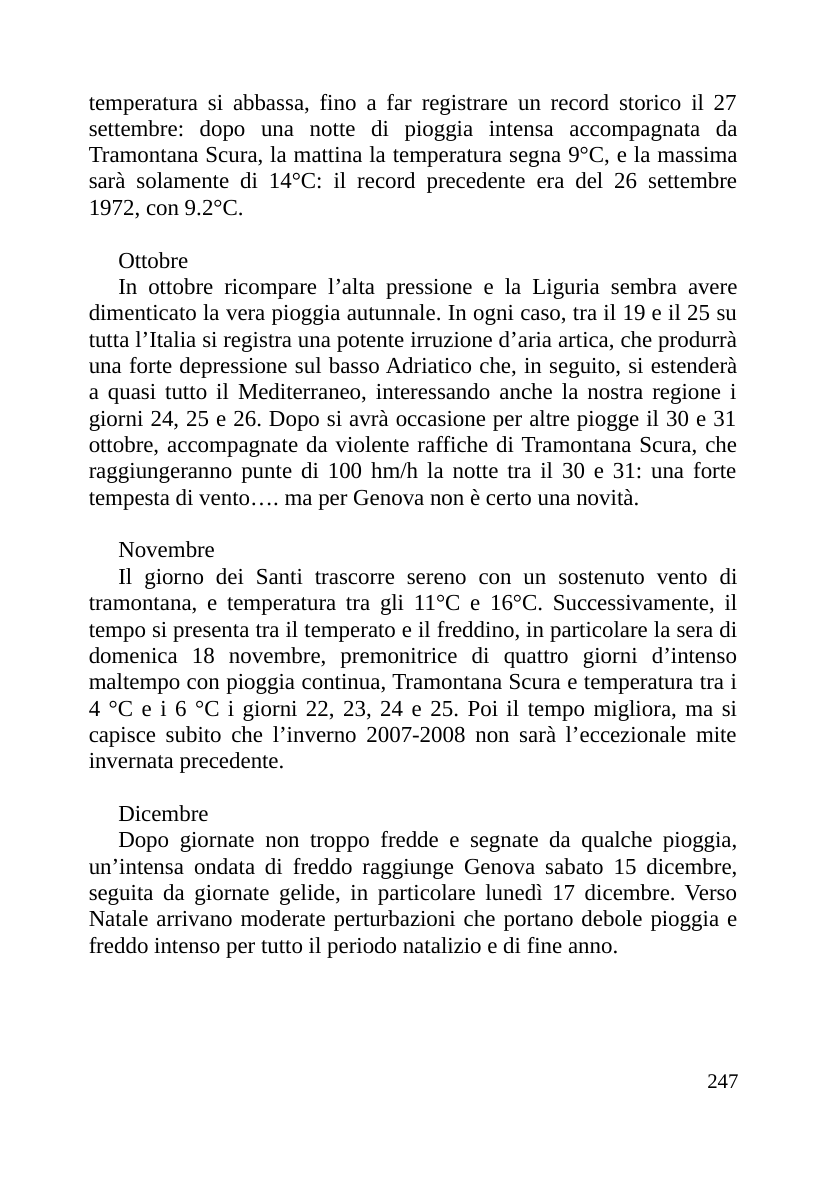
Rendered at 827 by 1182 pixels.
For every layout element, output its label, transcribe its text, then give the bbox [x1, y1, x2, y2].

text temperatura si abbassa, fino a far registrare un record storico il 27 settembre: dopo una notte di pioggia intensa accompagnata da Tramontana Scura, la mattina la temperatura segna 9°C, e la massima sarà solamente di 14°C: il record precedente era del 26 settembre 1972, con 9.2°C. [88, 88, 738, 220]
text Ottobre [88, 247, 738, 273]
text Il giorno dei Santi trascorre sereno con un sostenuto vento di tramontana, e temperatura tra gli 11°C e 16°C. Successivamente, il tempo si presenta tra il temperato e il freddino, in particolare la sera di domenica 18 novembre, premonitrice di quattro giorni d’intenso maltempo con pioggia continua, Tramontana Scura e temperatura tra i 4 °C e i 6 °C i giorni 22, 23, 24 e 25. Poi il tempo migliora, ma si capisce subito che l’inverno 2007-2008 non sarà l’eccezionale mite invernata precedente. [88, 563, 738, 774]
text Novembre [88, 537, 738, 563]
text In ottobre ricompare l’alta pressione e la Liguria sembra avere dimenticato la vera pioggia autunnale. In ogni caso, tra il 19 e il 25 su tutta l’Italia si registra una potente irruzione d’aria artica, che produrrà una forte depressione sul basso Adriatico che, in seguito, si estenderà a quasi tutto il Mediterraneo, interessando anche la nostra regione i giorni 24, 25 e 26. Dopo si avrà occasione per altre piogge il 30 e 31 ottobre, accompagnate da violente raffiche di Tramontana Scura, che raggiungeranno punte di 100 hm/h la notte tra il 30 e 31: una forte tempesta di vento…. ma per Genova non è certo una novità. [88, 273, 738, 510]
text Dicembre [88, 800, 738, 826]
text Dopo giornate non troppo fredde e segnate da qualche pioggia, un’intensa ondata di freddo raggiunge Genova sabato 15 dicembre, seguita da giornate gelide, in particolare lunedì 17 dicembre. Verso Natale arrivano moderate perturbazioni che portano debole pioggia e freddo intenso per tutto il periodo natalizio e di fine anno. [88, 826, 738, 958]
